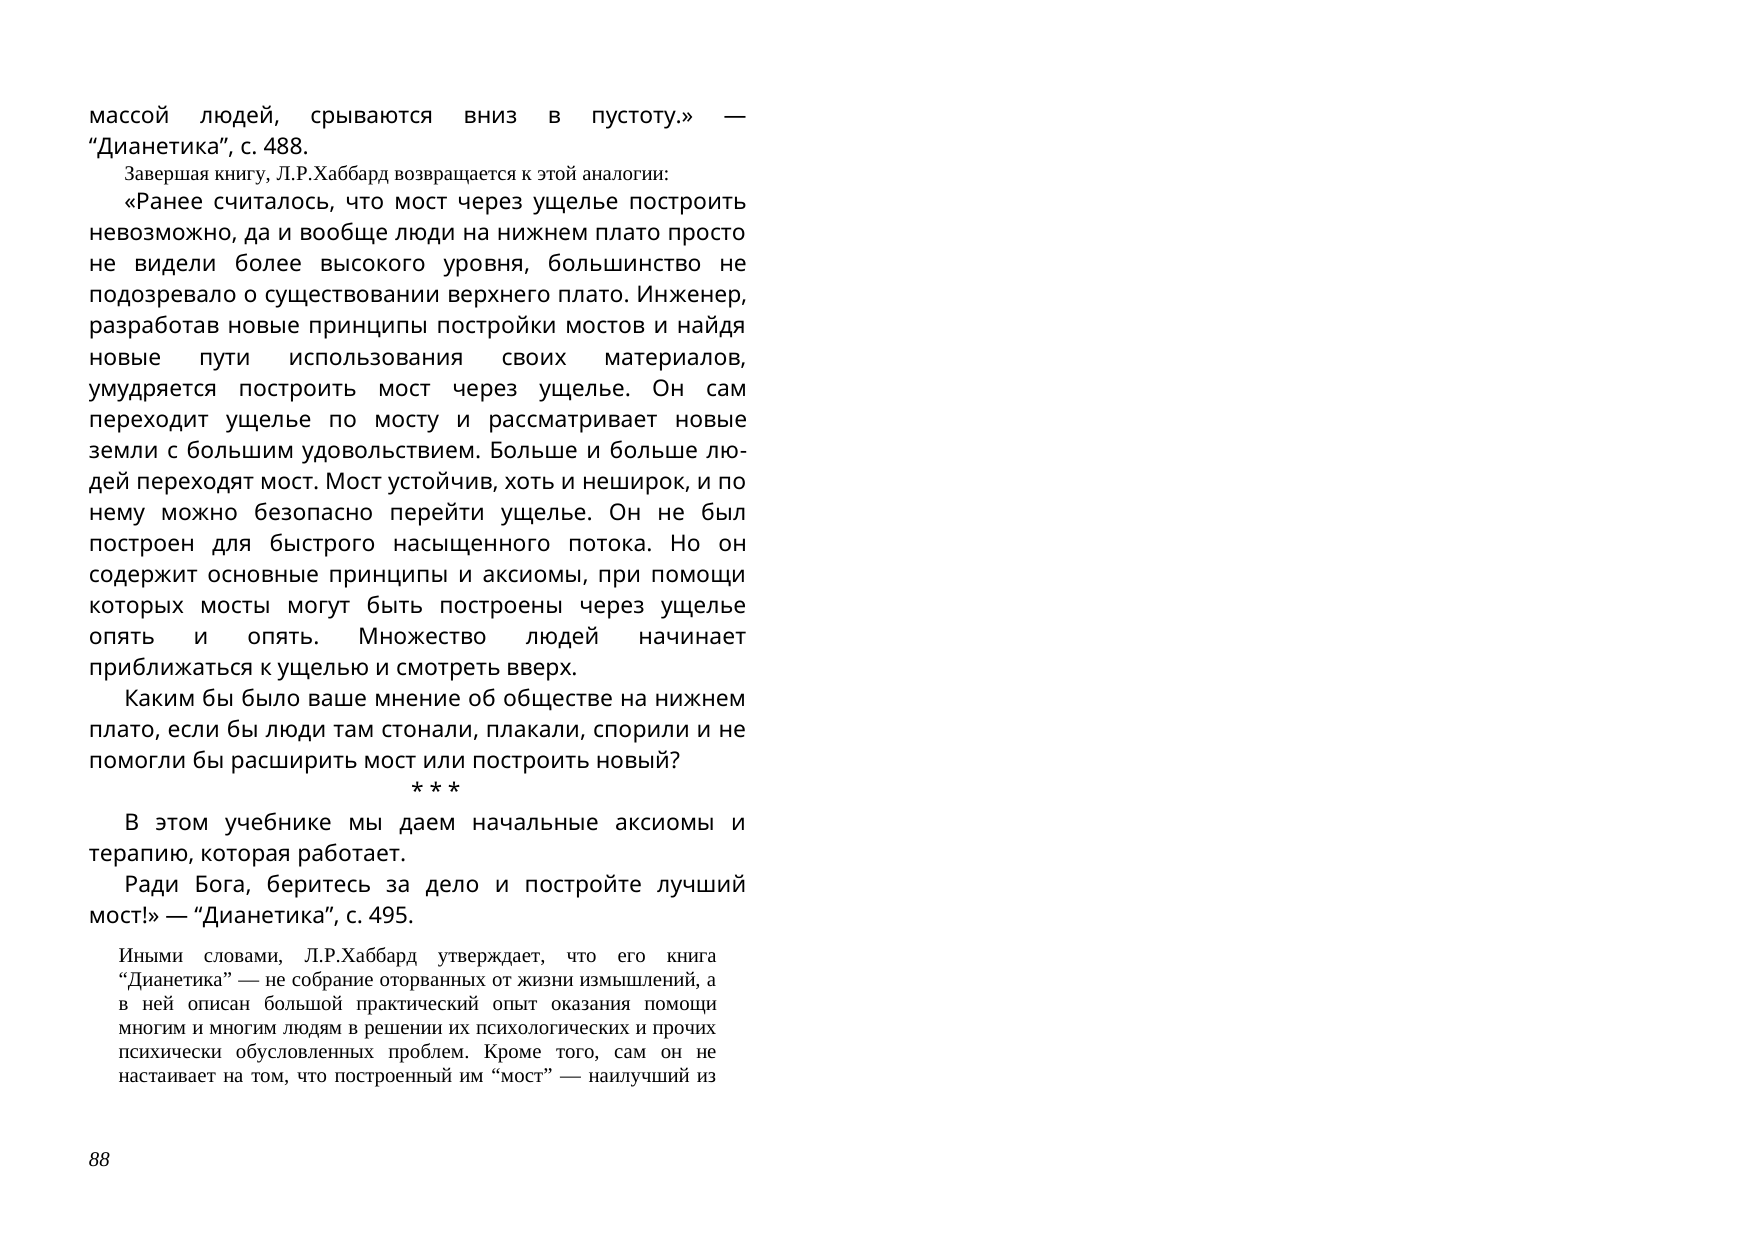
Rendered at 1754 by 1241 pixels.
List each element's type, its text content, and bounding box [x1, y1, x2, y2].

text * * * [89, 775, 747, 806]
text В этом учебнике мы даем начальные аксиомы и терапию, которая работает. [89, 806, 747, 868]
text Ради Бога, беритесь за дело и постройте лучший мост!» — “Диа­не­тика”, с. 495. [89, 868, 747, 930]
text массой людей, срываются вниз в пустоту.» — “Дианетика”, с. 488. [89, 99, 747, 161]
text Иными словами, Л.Р.Хаббард утверждает, что его книга “Дианетика” — не собрание оторванных от жизни измышлений, а в ней описан большой практический опыт оказания помощи многим и многим людям в решении их психологических и прочих психически обусловленных проблем. Кроме того, сам он не настаивает на том, что построенный им “мост” — наилучший из [118, 943, 717, 1087]
text Каким бы было ваше мнение об обществе на нижнем плато, если бы люди там стонали, плакали, спорили и не помогли бы расширить мост или построить новый? [89, 682, 747, 775]
text Завершая книгу, Л.Р.Хаббард возвращается к этой аналогии: [89, 161, 747, 185]
text «Ранее считалось, что мост через ущелье построить невозможно, да и вообще люди на нижнем плато просто не видели более высокого уро­в­ня, большинство не подозревало о существовании верхнего плато. Ин­женер, разработав новые принципы постройки мостов и найдя новые пути использования своих материалов, умудряется построить мост че­рез ущелье. Он сам переходит ущелье по мосту и рас­сма­тривает но­вые земли с большим удовольствием. Больше и больше лю­дей переходят мост. Мост устойчив, хоть и неширок, и по нему можно безопасно перейти ущелье. Он не был построен для быстрого насыщен­ного потока. Но он содержит основные принципы и аксиомы, при помощи которых мосты могут быть построены через ущелье опять и опять. Множество людей начинает приближаться к ущелью и смотреть вверх. [89, 185, 747, 682]
